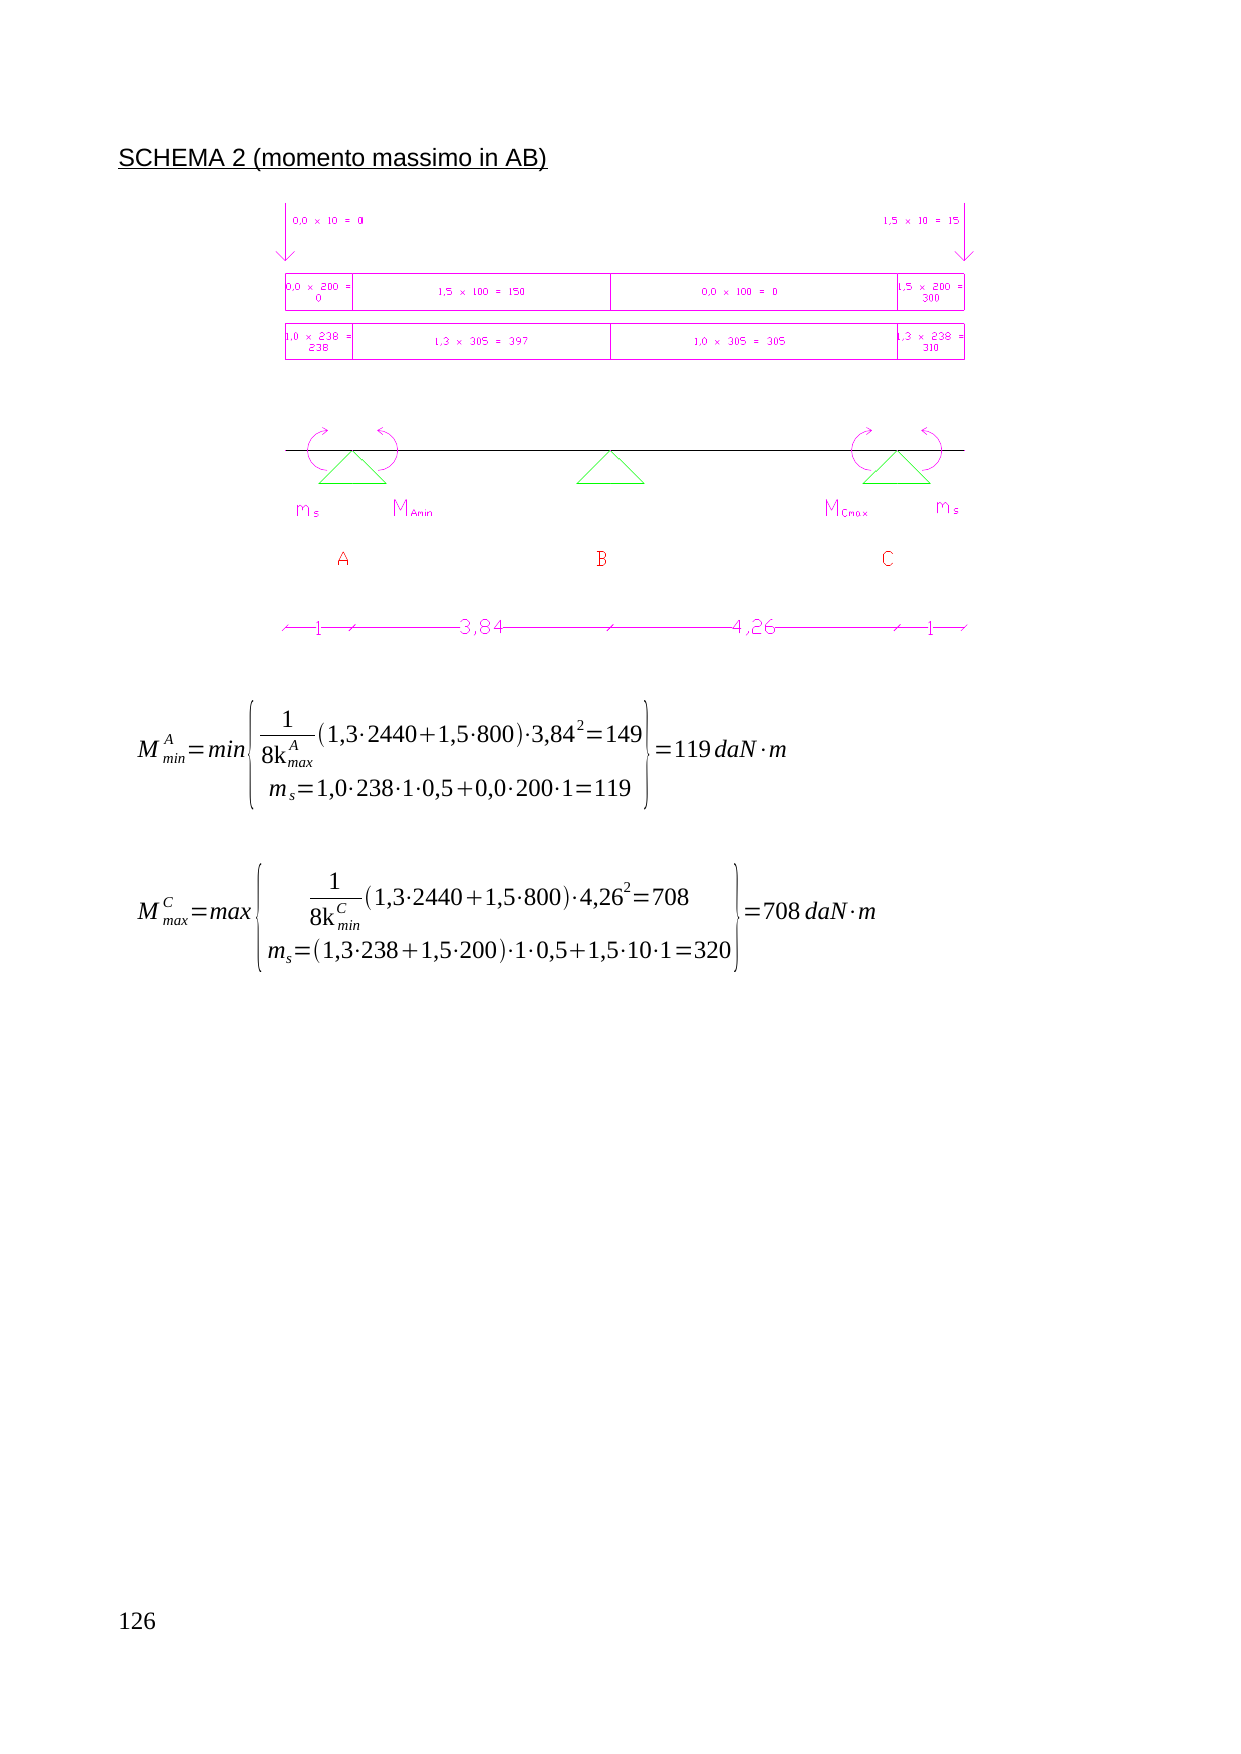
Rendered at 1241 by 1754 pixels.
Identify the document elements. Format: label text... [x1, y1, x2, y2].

subtitle SCHEMA 2 (momento massimo in AB) [118, 143, 1122, 172]
